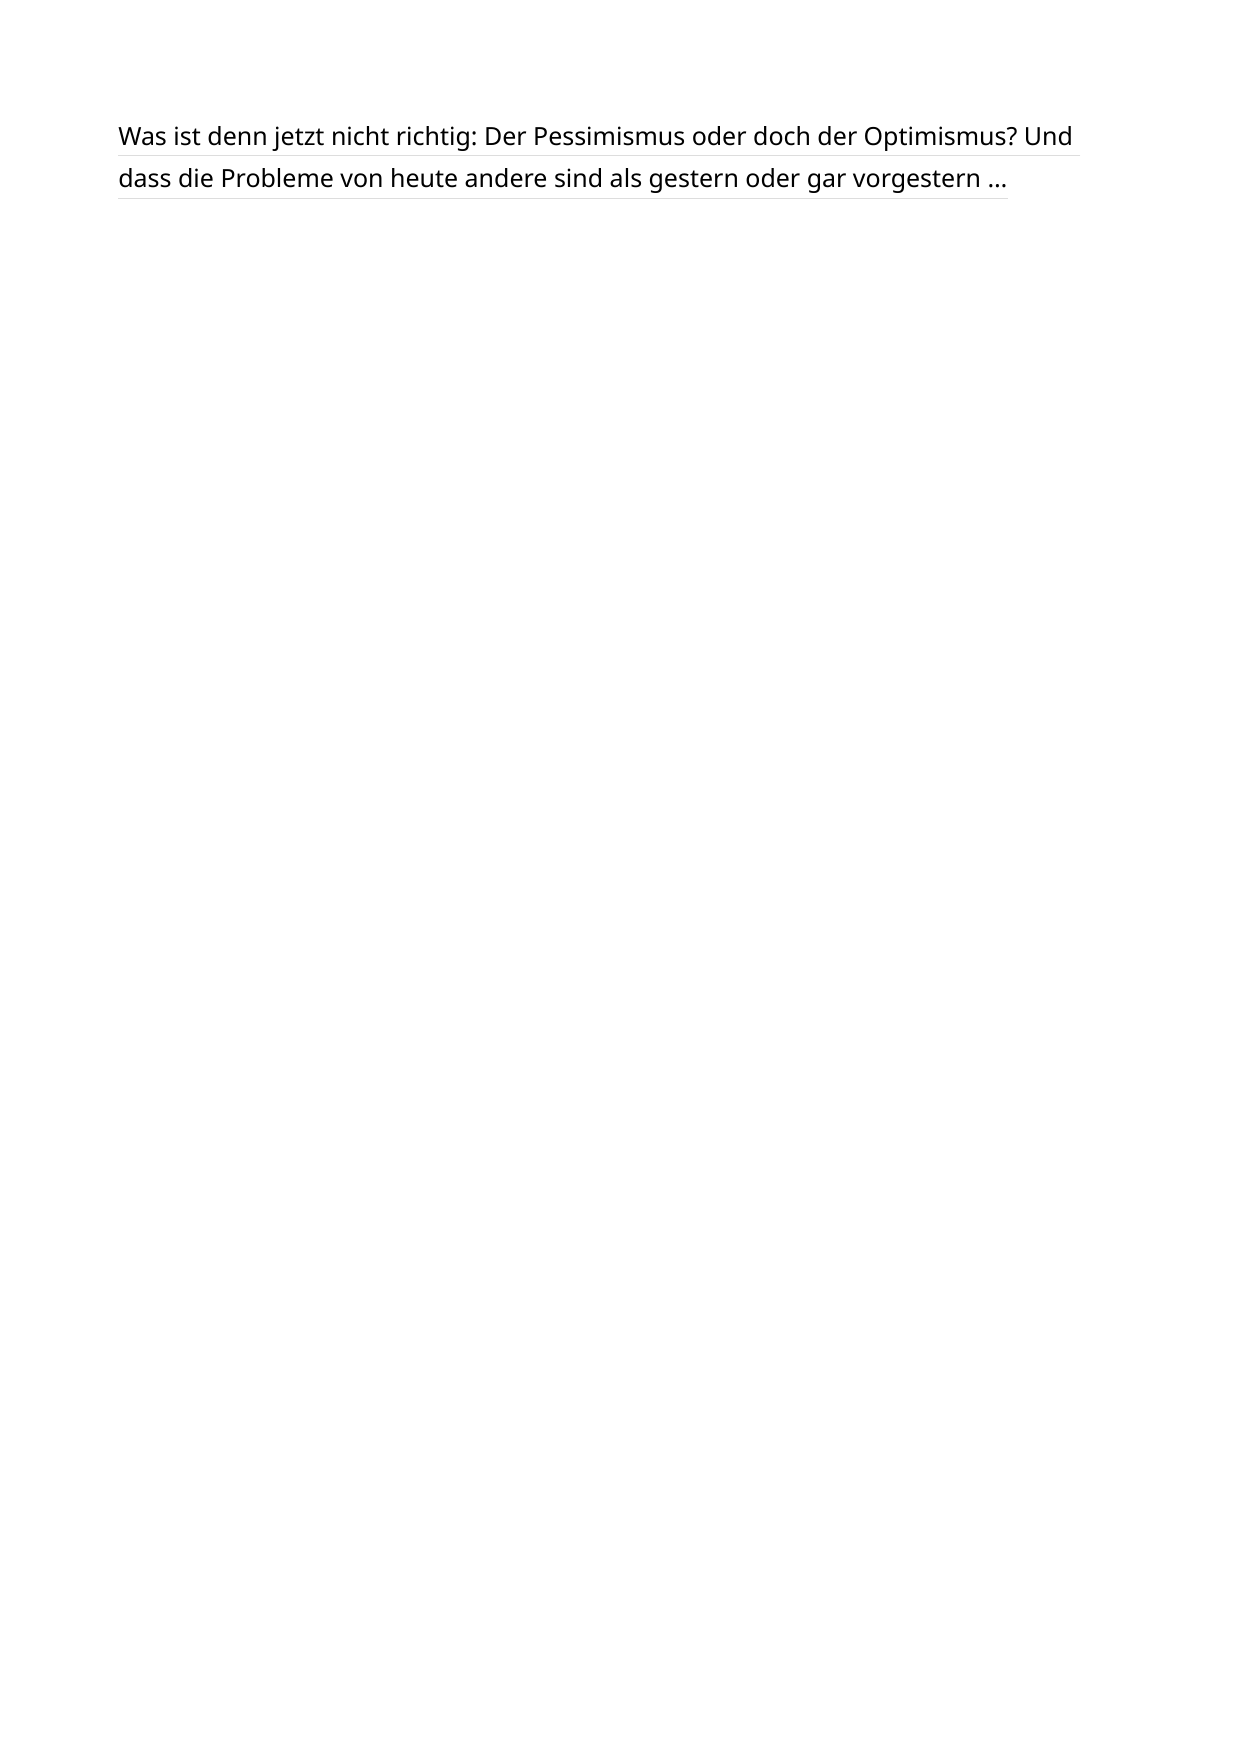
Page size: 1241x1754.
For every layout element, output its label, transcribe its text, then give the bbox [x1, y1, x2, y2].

text Was ist denn jetzt nicht richtig: Der Pessimismus oder doch der Optimismus? Und dass die Probleme von heute andere sind als gestern oder gar vorgestern … [118, 118, 1122, 199]
